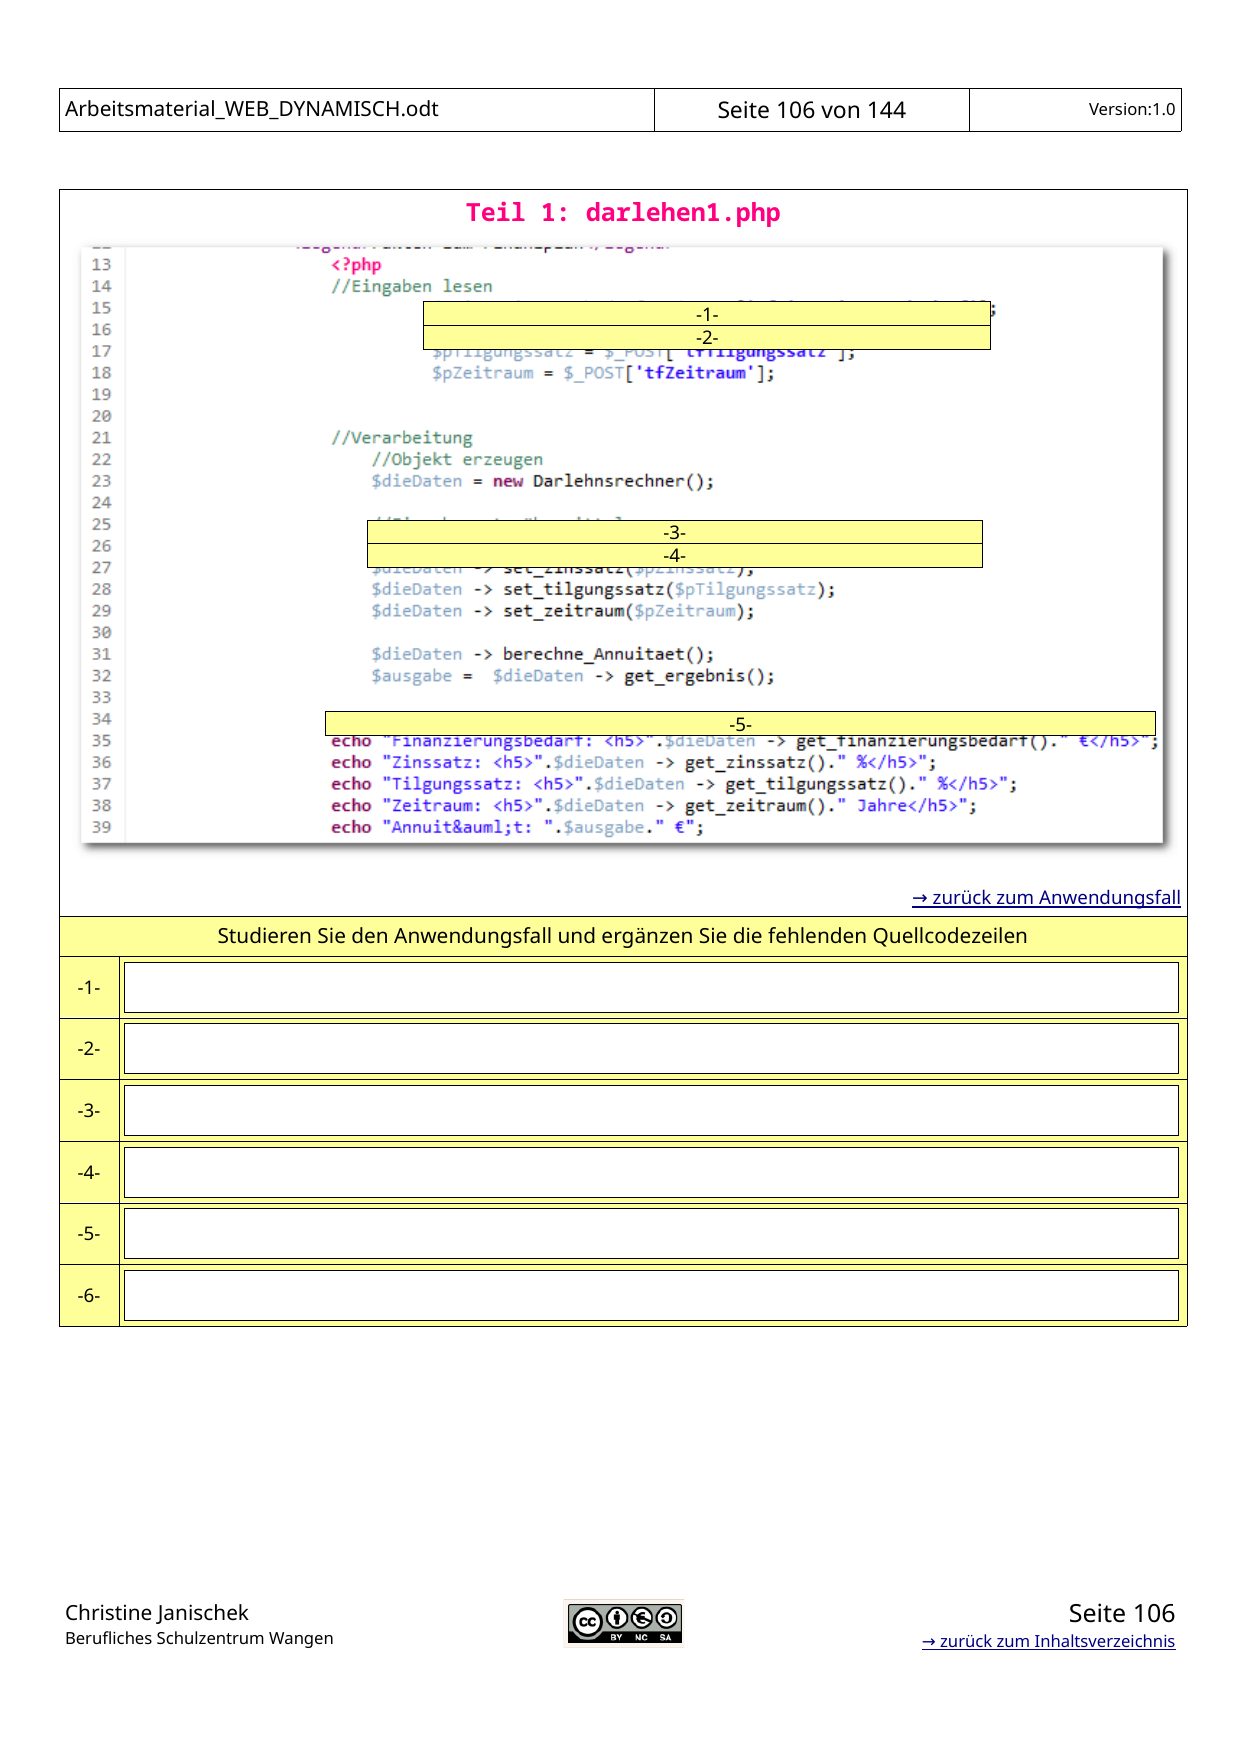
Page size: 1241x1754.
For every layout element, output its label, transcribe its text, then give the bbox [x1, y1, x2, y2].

table_cell -4- [60, 1142, 119, 1202]
table_cell -2- [60, 1019, 119, 1079]
table_cell [120, 1080, 1187, 1141]
table_header Teil 1: darlehen1.php → zurück zum Anwendungsfall [60, 190, 1187, 916]
table_cell Studieren Sie den Anwendungsfall und ergänzen Sie die fehlenden Quellcodezeilen [60, 917, 1187, 956]
picture [563, 1598, 685, 1648]
table_cell -5- [60, 1204, 119, 1264]
table_cell -1- [60, 957, 119, 1017]
table_cell -6- [60, 1265, 119, 1326]
picture [67, 233, 1179, 859]
table_cell [120, 1204, 1187, 1264]
table_cell [120, 1265, 1187, 1326]
table_cell [120, 1019, 1187, 1079]
table_cell [120, 957, 1187, 1017]
table_cell [120, 1142, 1187, 1202]
table_cell -3- [60, 1080, 119, 1141]
